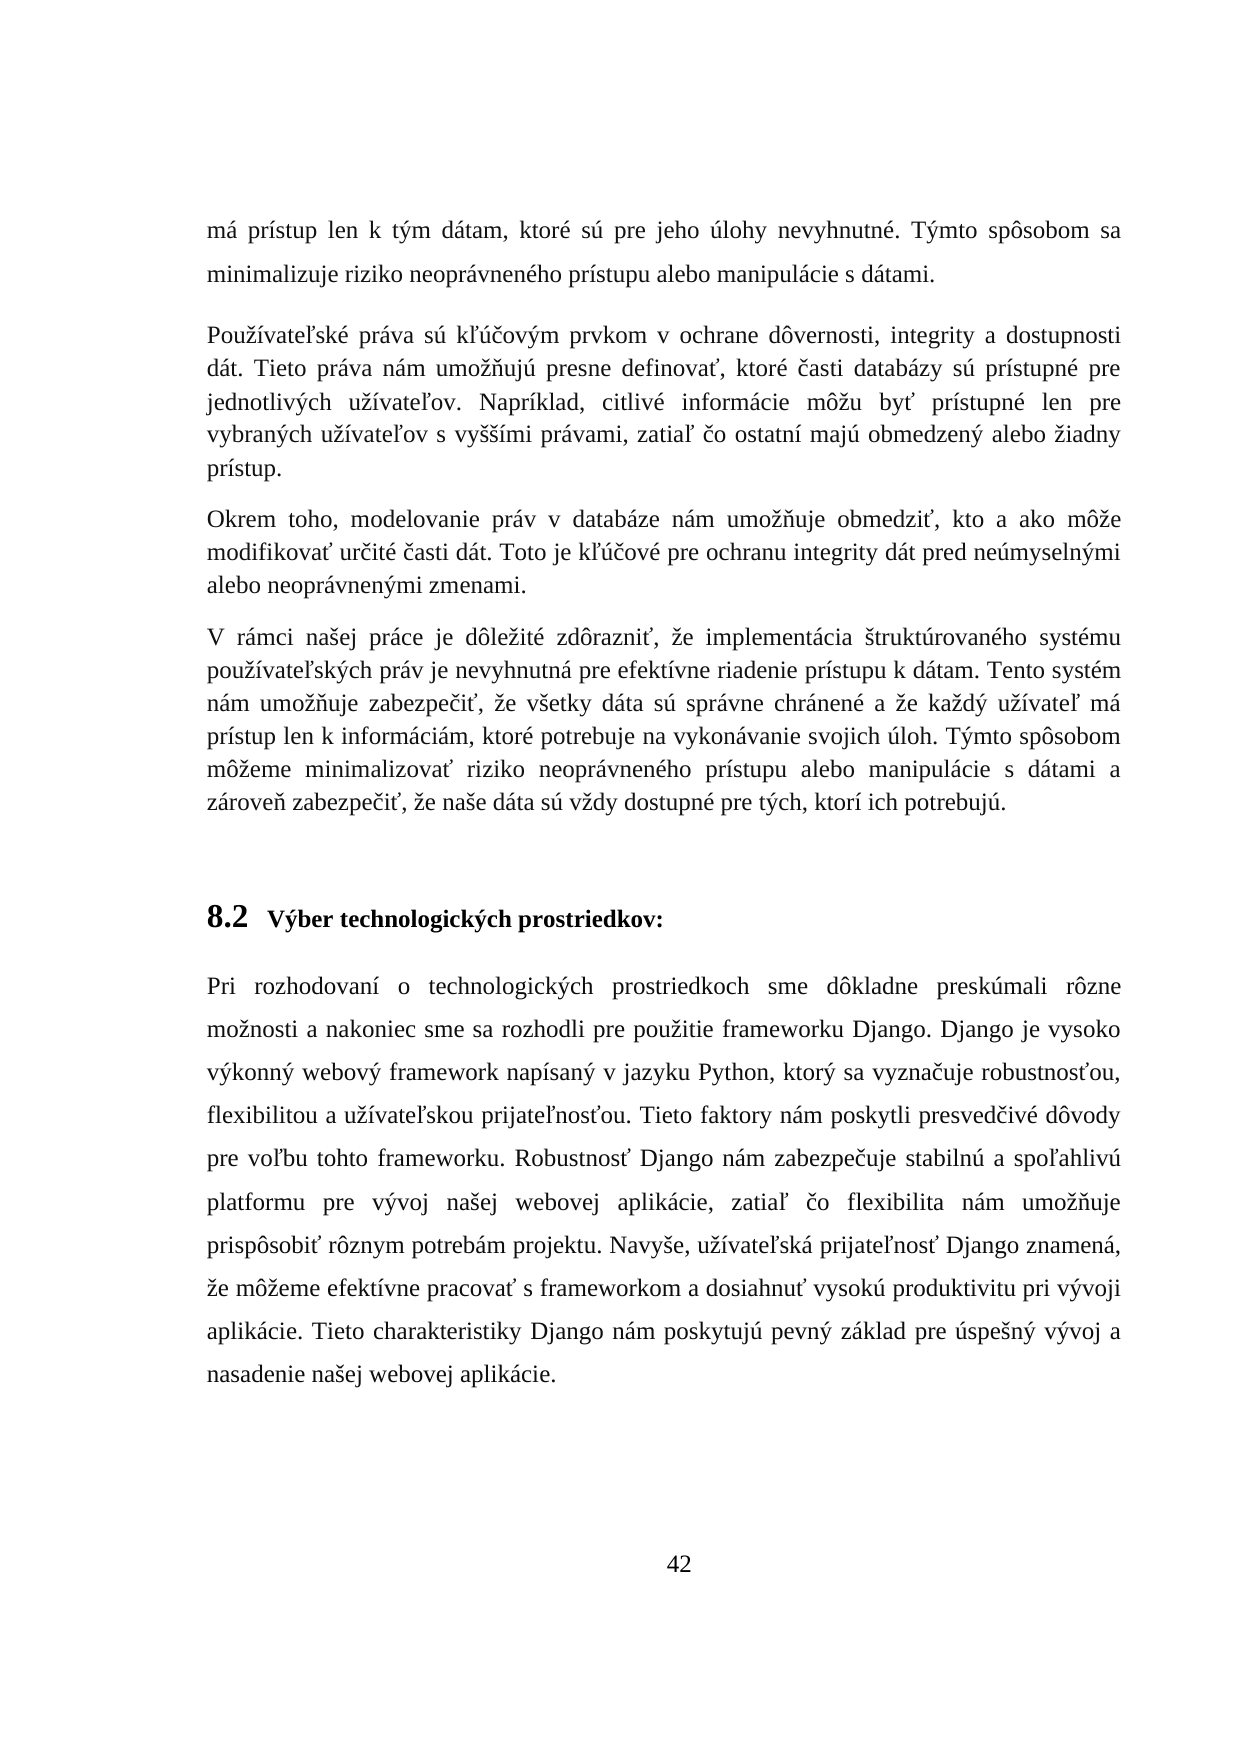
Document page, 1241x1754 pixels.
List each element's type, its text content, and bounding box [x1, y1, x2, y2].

text má prístup len k tým dátam, ktoré sú pre jeho úlohy nevyhnutné. Týmto spôsobom sa minimalizuje riziko neoprávneného prístupu alebo manipulácie s dátami. [207, 216, 1122, 287]
subtitle Výber technologických prostriedkov: [207, 897, 1122, 935]
text Okrem toho, modelovanie práv v databáze nám umožňuje obmedziť, kto a ako môže modifikovať určité časti dát. Toto je kľúčové pre ochranu integrity dát pred neúmyselnými alebo neoprávnenými zmenami. [207, 504, 1122, 599]
text V rámci našej práce je dôležité zdôrazniť, že implementácia štruktúrovaného systému používateľských práv je nevyhnutná pre efektívne riadenie prístupu k dátam. Tento systém nám umožňuje zabezpečiť, že všetky dáta sú správne chránené a že každý užívateľ má prístup len k informáciám, ktoré potrebuje na vykonávanie svojich úloh. Týmto spôsobom môžeme minimalizovať riziko neoprávneného prístupu alebo manipulácie s dátami a zároveň zabezpečiť, že naše dáta sú vždy dostupné pre tých, ktorí ich potrebujú. [207, 622, 1122, 816]
text Pri rozhodovaní o technologických prostriedkoch sme dôkladne preskúmali rôzne možnosti a nakoniec sme sa rozhodli pre použitie frameworku Django. Django je vysoko výkonný webový framework napísaný v jazyku Python, ktorý sa vyznačuje robustnosťou, flexibilitou a užívateľskou prijateľnosťou. Tieto faktory nám poskytli presvedčivé dôvody pre voľbu tohto frameworku. Robustnosť Django nám zabezpečuje stabilnú a spoľahlivú platformu pre vývoj našej webovej aplikácie, zatiaľ čo flexibilita nám umožňuje prispôsobiť rôznym potrebám projektu. Navyše, užívateľská prijateľnosť Django znamená, že môžeme efektívne pracovať s frameworkom a dosiahnuť vysokú produktivitu pri vývoji aplikácie. Tieto charakteristiky Django nám poskytujú pevný základ pre úspešný vývoj a nasadenie našej webovej aplikácie. [207, 971, 1122, 1388]
text Používateľské práva sú kľúčovým prvkom v ochrane dôvernosti, integrity a dostupnosti dát. Tieto práva nám umožňujú presne definovať, ktoré časti databázy sú prístupné pre jednotlivých užívateľov. Napríklad, citlivé informácie môžu byť prístupné len pre vybraných užívateľov s vyššími právami, zatiaľ čo ostatní majú obmedzený alebo žiadny prístup. [207, 321, 1122, 481]
